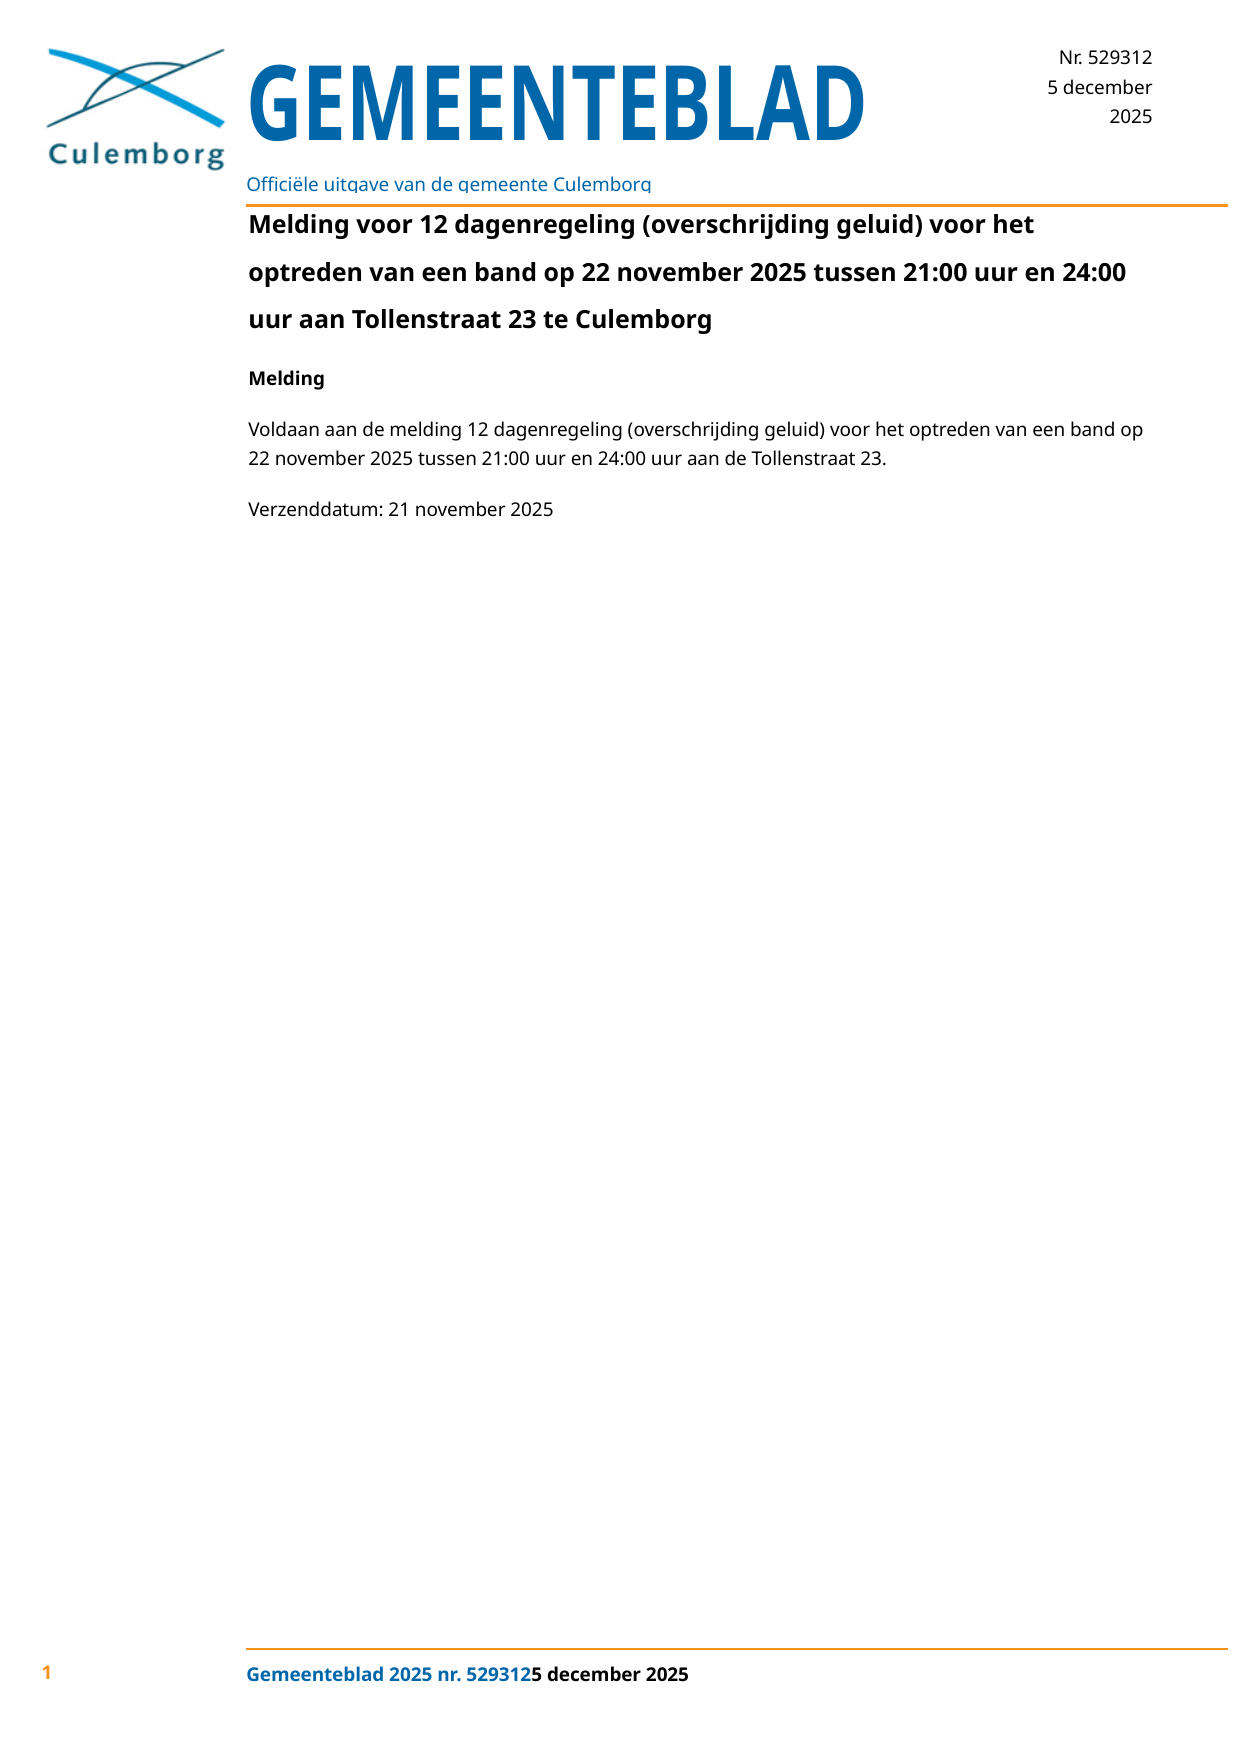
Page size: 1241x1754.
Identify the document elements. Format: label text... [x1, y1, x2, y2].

text Melding voor 12 dagenregeling (overschrijding geluid) voor het optreden van een band op 22 november 2025 tussen 21:00 uur en 24:00 uur aan Tollenstraat 23 te Culemborg [248, 207, 1152, 336]
text Voldaan aan de melding 12 dagenregeling (overschrijding geluid) voor het optreden van een band op 22 november 2025 tussen 21:00 uur en 24:00 uur aan de Tollenstraat 23. [248, 416, 1152, 471]
picture [41, 47, 231, 172]
text Verzenddatum: 21 november 2025 [248, 496, 1152, 522]
text Melding [248, 366, 1152, 391]
